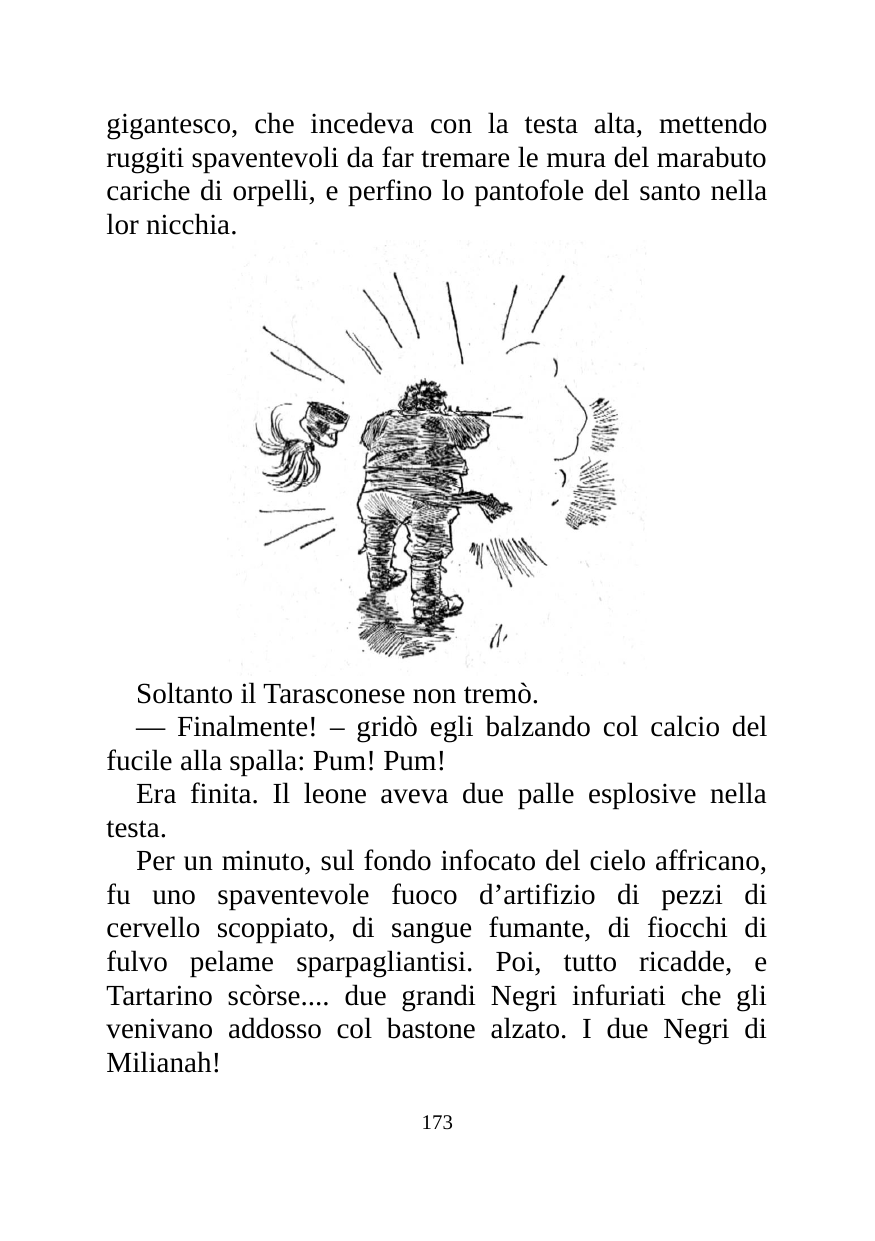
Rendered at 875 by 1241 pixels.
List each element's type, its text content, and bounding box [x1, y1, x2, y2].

text gigantesco, che incedeva con la testa alta, mettendo ruggiti spaventevoli da far tremare le mura del marabuto cariche di orpelli, e perfino lo pantofole del santo nella lor nicchia. [106, 106, 768, 240]
text — Finalmente! – gridò egli balzando col calcio del fucile alla spalla: Pum! Pum! [106, 709, 768, 776]
picture [227, 240, 647, 676]
text Soltanto il Tarasconese non tremò. [106, 676, 768, 709]
text Per un minuto, sul fondo infocato del cielo affricano, fu uno spaventevole fuoco d’artifizio di pezzi di cervello scoppiato, di sangue fumante, di fiocchi di fulvo pelame sparpagliantisi. Poi, tutto ricadde, e Tartarino scòrse.... due grandi Negri infuriati che gli venivano addosso col bastone alzato. I due Negri di Milianah! [106, 843, 768, 1078]
text Era finita. Il leone aveva due palle esplosive nella testa. [106, 776, 768, 843]
